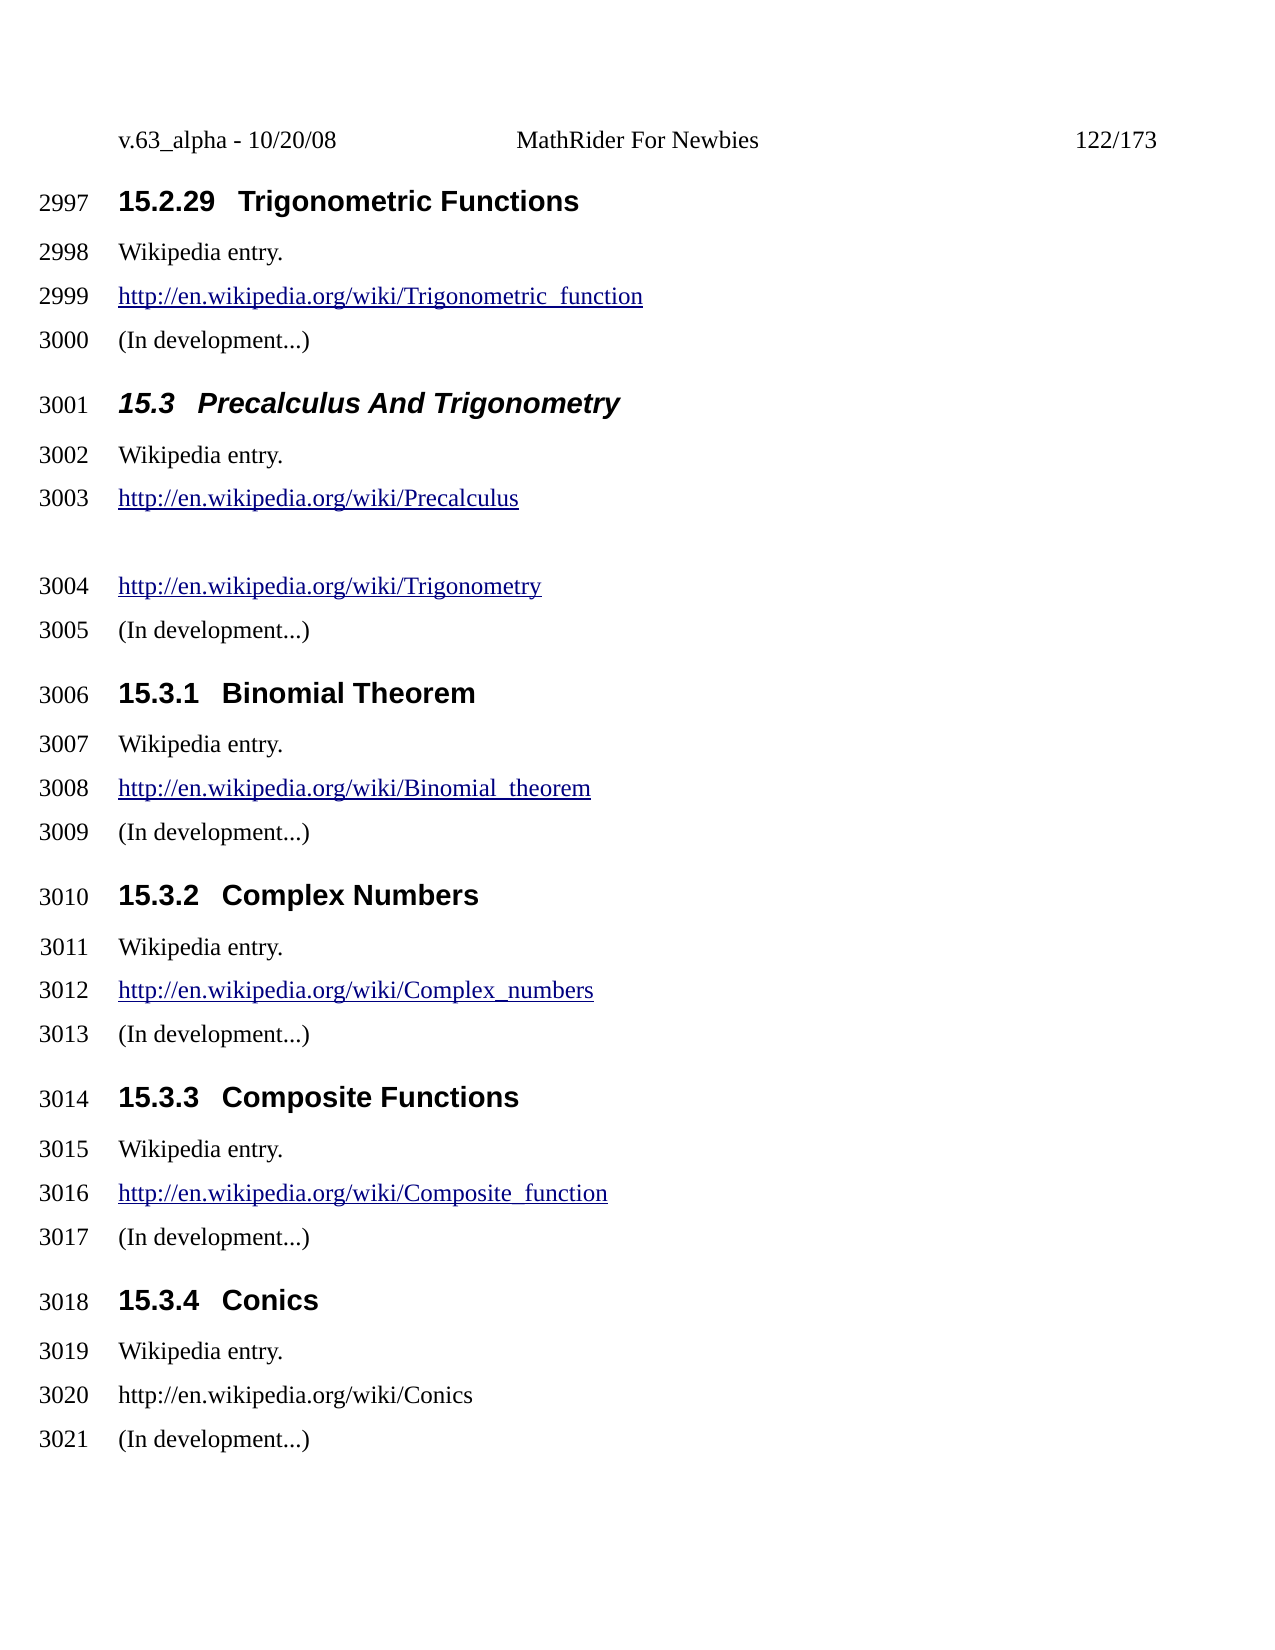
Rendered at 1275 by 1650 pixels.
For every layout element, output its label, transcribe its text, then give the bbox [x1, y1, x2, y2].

subtitle Precalculus And Trigonometry [118, 386, 1157, 420]
subtitle Composite Functions [118, 1081, 1157, 1114]
subtitle Binomial Theorem [118, 676, 1157, 709]
text Wikipedia entry. [118, 1134, 1157, 1163]
text http://en.wikipedia.org/wiki/Composite_function [118, 1178, 1157, 1207]
subtitle Trigonometric Functions [118, 184, 1157, 217]
subtitle Complex Numbers [118, 878, 1157, 912]
text (In development...) [118, 325, 1157, 354]
text Wikipedia entry. [118, 440, 1157, 468]
text http://en.wikipedia.org/wiki/Complex_numbers [118, 976, 1157, 1004]
text (In development...) [118, 1424, 1157, 1453]
text Wikipedia entry. [118, 729, 1157, 758]
text (In development...) [118, 1019, 1157, 1048]
subtitle Conics [118, 1283, 1157, 1316]
text http://en.wikipedia.org/wiki/Conics [118, 1380, 1157, 1409]
text Wikipedia entry. [118, 237, 1157, 266]
text http://en.wikipedia.org/wiki/Binomial_theorem [118, 773, 1157, 802]
text Wikipedia entry. [118, 932, 1157, 961]
text (In development...) [118, 1222, 1157, 1250]
text http://en.wikipedia.org/wiki/Precalculus [118, 483, 1157, 512]
text (In development...) [118, 615, 1157, 643]
text http://en.wikipedia.org/wiki/Trigonometry [118, 571, 1157, 600]
text http://en.wikipedia.org/wiki/Trigonometric_function [118, 281, 1157, 310]
text Wikipedia entry. [118, 1336, 1157, 1365]
text (In development...) [118, 817, 1157, 846]
